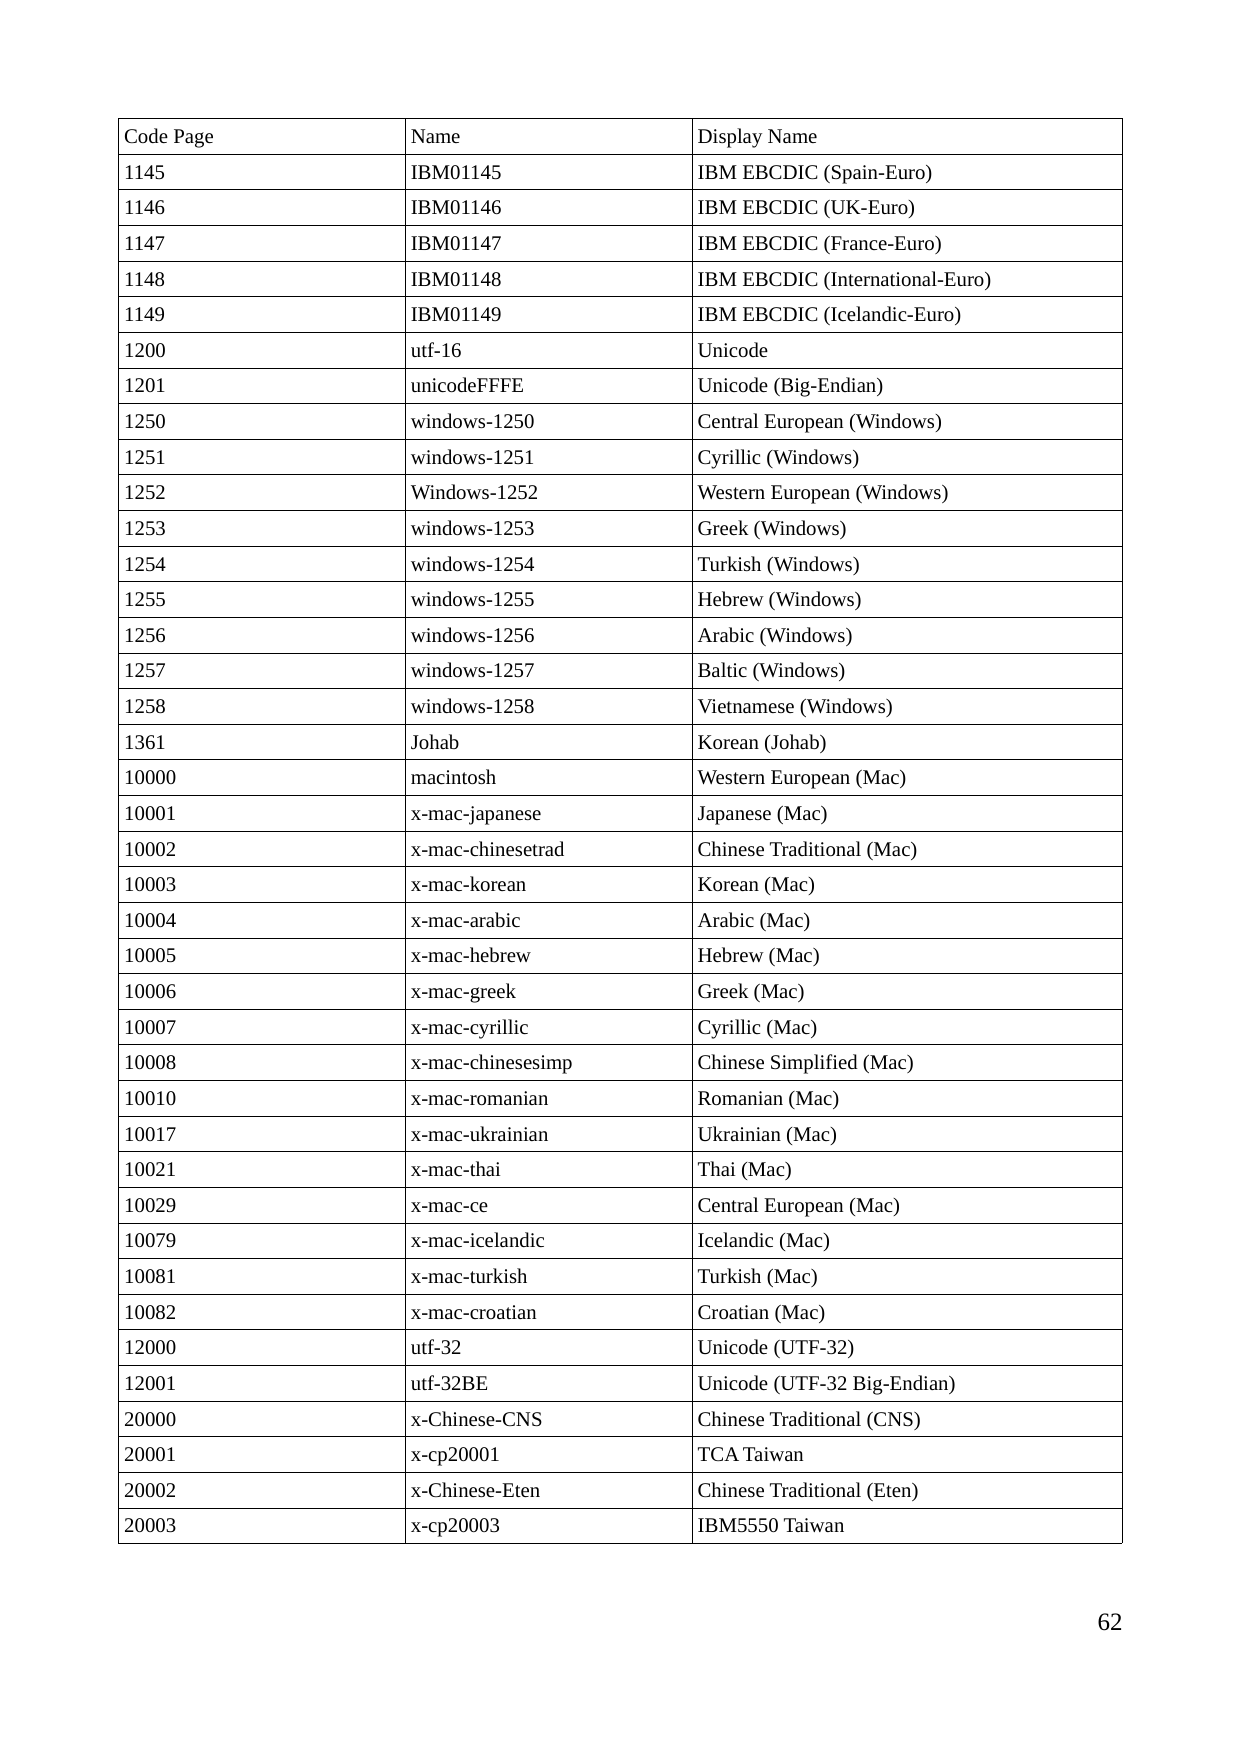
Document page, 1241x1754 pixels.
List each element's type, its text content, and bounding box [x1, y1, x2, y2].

table_cell 1200 [119, 333, 405, 367]
table_cell 1147 [119, 226, 405, 261]
table_cell 10082 [119, 1295, 405, 1329]
table_cell Unicode (UTF-32 Big-Endian) [693, 1366, 1122, 1401]
table_cell Icelandic (Mac) [693, 1224, 1122, 1258]
table_cell 1251 [119, 440, 405, 474]
table_cell 10000 [119, 760, 405, 795]
table_cell IBM EBCDIC (Icelandic-Euro) [693, 297, 1122, 332]
table_cell x-mac-cyrillic [406, 1010, 692, 1044]
table_cell Western European (Windows) [693, 475, 1122, 510]
table_cell x-cp20001 [406, 1437, 692, 1472]
table_cell 1257 [119, 654, 405, 688]
table_cell 1252 [119, 475, 405, 510]
table_cell IBM EBCDIC (International-Euro) [693, 262, 1122, 296]
table_cell Unicode (UTF-32) [693, 1330, 1122, 1365]
table_cell Ukrainian (Mac) [693, 1117, 1122, 1151]
table_cell 1253 [119, 511, 405, 546]
table_cell 20002 [119, 1473, 405, 1507]
table_cell 1250 [119, 404, 405, 439]
table_cell 20003 [119, 1509, 405, 1543]
table_cell Western European (Mac) [693, 760, 1122, 795]
table_cell x-mac-romanian [406, 1081, 692, 1116]
table_cell 10081 [119, 1259, 405, 1294]
table_cell Windows-1252 [406, 475, 692, 510]
table_cell 20000 [119, 1402, 405, 1436]
table_cell Arabic (Mac) [693, 903, 1122, 937]
table_cell windows-1251 [406, 440, 692, 474]
table_cell x-Chinese-Eten [406, 1473, 692, 1507]
table_cell windows-1256 [406, 618, 692, 652]
table_cell x-mac-ukrainian [406, 1117, 692, 1151]
table_cell Cyrillic (Mac) [693, 1010, 1122, 1044]
table_cell Chinese Traditional (CNS) [693, 1402, 1122, 1436]
table_cell Turkish (Mac) [693, 1259, 1122, 1294]
table_cell IBM5550 Taiwan [693, 1509, 1122, 1543]
table_cell unicodeFFFE [406, 369, 692, 403]
table_header Code Page [119, 119, 405, 154]
table_cell Central European (Mac) [693, 1188, 1122, 1222]
table_cell x-mac-croatian [406, 1295, 692, 1329]
table_cell Chinese Traditional (Mac) [693, 832, 1122, 866]
table_cell Unicode [693, 333, 1122, 367]
table_cell utf-32BE [406, 1366, 692, 1401]
table_cell 1258 [119, 689, 405, 724]
table_cell Croatian (Mac) [693, 1295, 1122, 1329]
table_cell Turkish (Windows) [693, 547, 1122, 581]
table_cell 10005 [119, 939, 405, 973]
table_cell 12000 [119, 1330, 405, 1365]
table_cell IBM EBCDIC (France-Euro) [693, 226, 1122, 261]
table_cell x-mac-arabic [406, 903, 692, 937]
table_cell Japanese (Mac) [693, 796, 1122, 831]
table_cell Chinese Simplified (Mac) [693, 1045, 1122, 1080]
table_cell x-mac-ce [406, 1188, 692, 1222]
table_cell IBM EBCDIC (UK-Euro) [693, 190, 1122, 225]
table_cell 10021 [119, 1152, 405, 1187]
table_cell 10007 [119, 1010, 405, 1044]
table_cell x-mac-turkish [406, 1259, 692, 1294]
table_cell 10029 [119, 1188, 405, 1222]
table_cell IBM01149 [406, 297, 692, 332]
table_cell Vietnamese (Windows) [693, 689, 1122, 724]
table_cell Korean (Johab) [693, 725, 1122, 759]
table_cell 1148 [119, 262, 405, 296]
table_cell x-mac-greek [406, 974, 692, 1009]
table_cell 10001 [119, 796, 405, 831]
table_cell Arabic (Windows) [693, 618, 1122, 652]
table_cell Chinese Traditional (Eten) [693, 1473, 1122, 1507]
table_cell 1256 [119, 618, 405, 652]
table_header Name [406, 119, 692, 154]
table_cell 10010 [119, 1081, 405, 1116]
table_cell Thai (Mac) [693, 1152, 1122, 1187]
table_cell IBM01148 [406, 262, 692, 296]
table_cell x-mac-icelandic [406, 1224, 692, 1258]
table_cell utf-16 [406, 333, 692, 367]
table_cell Greek (Mac) [693, 974, 1122, 1009]
table_cell 1145 [119, 155, 405, 189]
table_cell 10006 [119, 974, 405, 1009]
table_cell 10008 [119, 1045, 405, 1080]
table_cell x-mac-hebrew [406, 939, 692, 973]
table_cell TCA Taiwan [693, 1437, 1122, 1472]
table_cell Korean (Mac) [693, 867, 1122, 902]
table_cell windows-1257 [406, 654, 692, 688]
table_cell Greek (Windows) [693, 511, 1122, 546]
table_cell IBM01146 [406, 190, 692, 225]
table_cell macintosh [406, 760, 692, 795]
table_cell x-mac-chinesetrad [406, 832, 692, 866]
table_header Display Name [693, 119, 1122, 154]
table_cell 10002 [119, 832, 405, 866]
table_cell windows-1255 [406, 582, 692, 617]
table_cell IBM01147 [406, 226, 692, 261]
table_cell 10004 [119, 903, 405, 937]
table_cell 20001 [119, 1437, 405, 1472]
table_cell Romanian (Mac) [693, 1081, 1122, 1116]
table_cell utf-32 [406, 1330, 692, 1365]
table_cell x-mac-japanese [406, 796, 692, 831]
table_cell 1149 [119, 297, 405, 332]
table_cell 1361 [119, 725, 405, 759]
table_cell windows-1250 [406, 404, 692, 439]
table_cell Unicode (Big-Endian) [693, 369, 1122, 403]
table_cell Central European (Windows) [693, 404, 1122, 439]
table_cell Cyrillic (Windows) [693, 440, 1122, 474]
table_cell x-Chinese-CNS [406, 1402, 692, 1436]
table_cell Hebrew (Windows) [693, 582, 1122, 617]
table_cell 12001 [119, 1366, 405, 1401]
table_cell windows-1253 [406, 511, 692, 546]
table_cell 1146 [119, 190, 405, 225]
table_cell windows-1258 [406, 689, 692, 724]
table_cell x-mac-thai [406, 1152, 692, 1187]
table_cell 1255 [119, 582, 405, 617]
table_cell windows-1254 [406, 547, 692, 581]
table_cell Hebrew (Mac) [693, 939, 1122, 973]
table_cell 10017 [119, 1117, 405, 1151]
table_cell 1254 [119, 547, 405, 581]
table_cell Johab [406, 725, 692, 759]
table_cell IBM01145 [406, 155, 692, 189]
table_cell x-cp20003 [406, 1509, 692, 1543]
table_cell x-mac-chinesesimp [406, 1045, 692, 1080]
table_cell 10003 [119, 867, 405, 902]
table_cell IBM EBCDIC (Spain-Euro) [693, 155, 1122, 189]
table_cell Baltic (Windows) [693, 654, 1122, 688]
table_cell x-mac-korean [406, 867, 692, 902]
table_cell 10079 [119, 1224, 405, 1258]
table_cell 1201 [119, 369, 405, 403]
